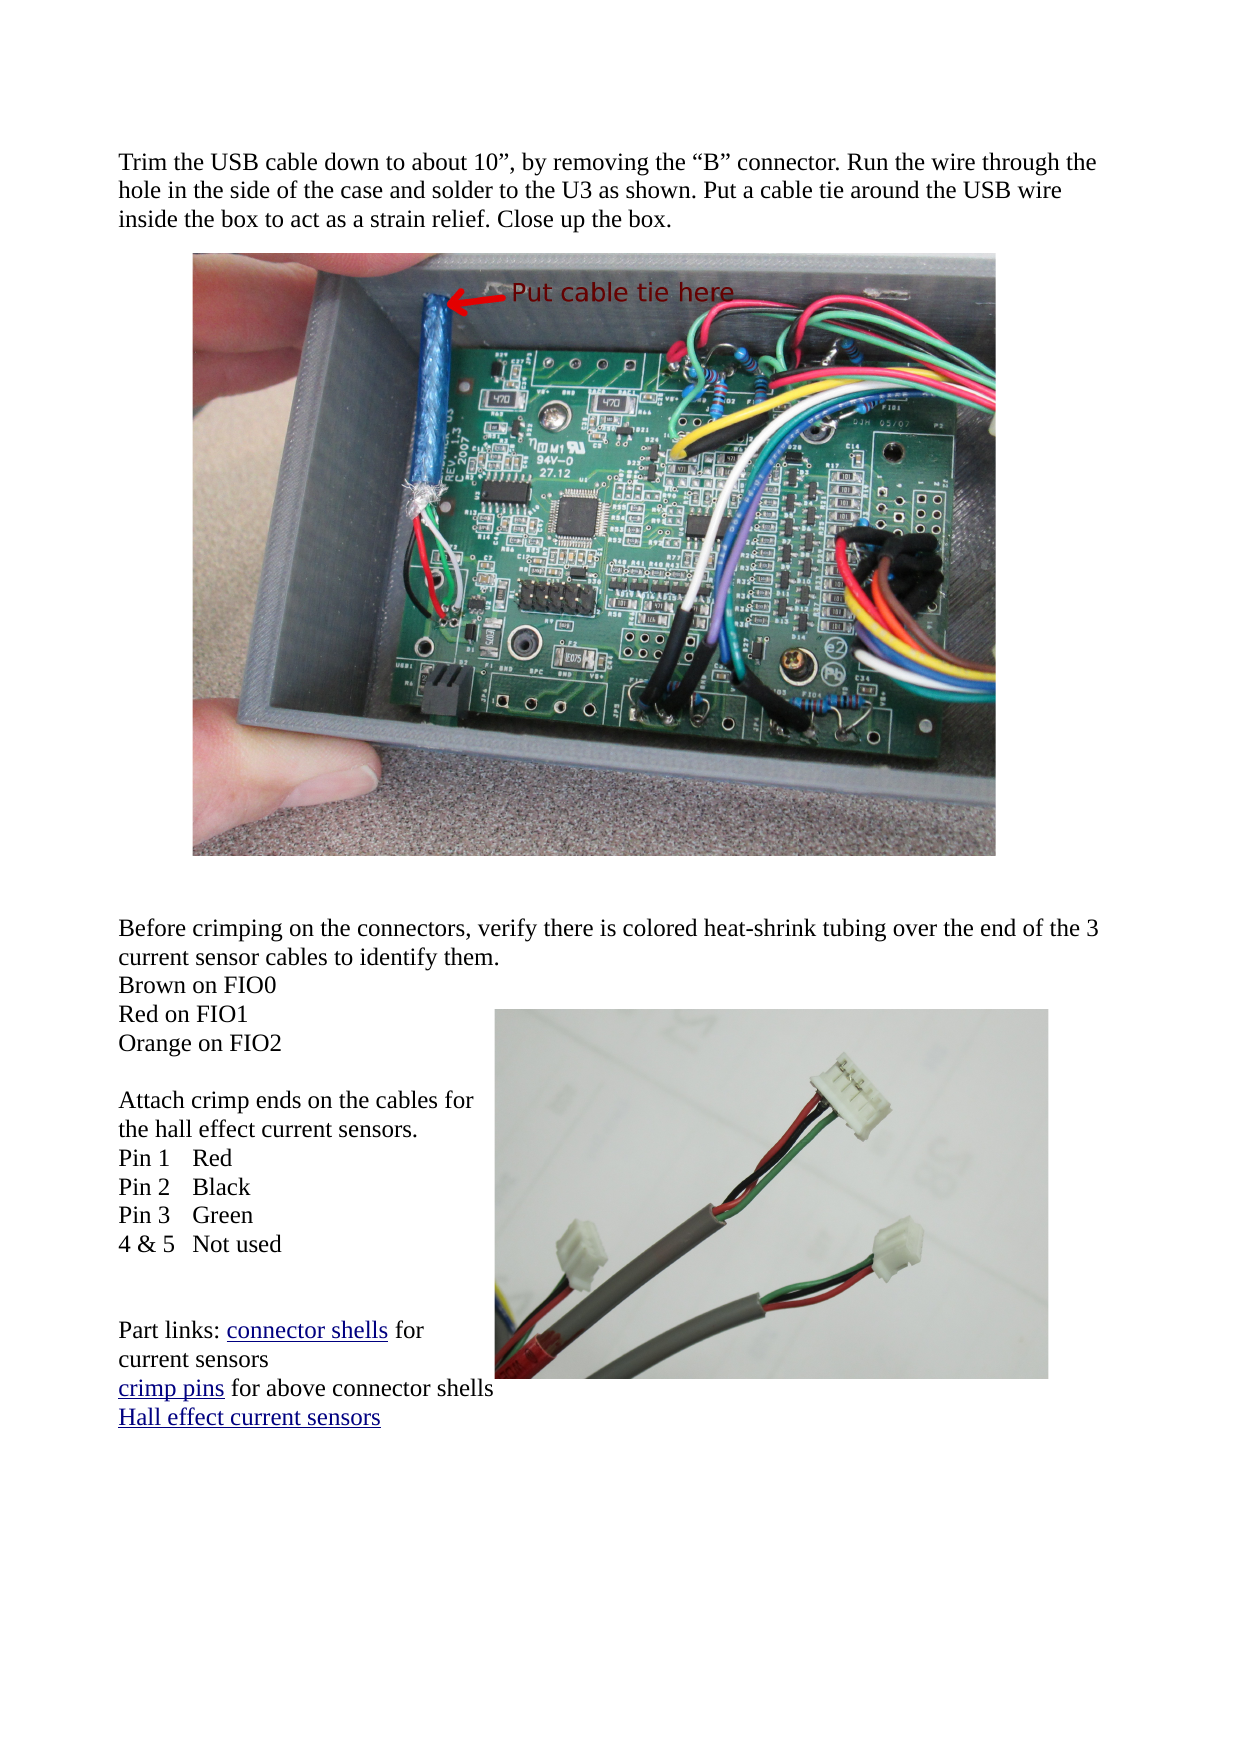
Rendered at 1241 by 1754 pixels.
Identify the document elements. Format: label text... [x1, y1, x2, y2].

text Red on FIO1 [118, 999, 1122, 1028]
text Trim the USB cable down to about 10”, by removing the “B” connector. Run the wire through the hole in the side of the case and solder to the U3 as shown. Put a cable tie around the USB wire inside the box to act as a strain relief. Close up the box. [118, 147, 1122, 233]
text Pin 2 Black [118, 1172, 497, 1201]
picture [192, 253, 996, 856]
text Before crimping on the connectors, verify there is colored heat-shrink tubing over the end of the 3 current sensor cables to identify them. Brown on FIO0 [118, 913, 1122, 999]
text crimp pins for above connector shells [118, 1373, 1122, 1402]
text [1046, 1143, 1122, 1172]
text Attach crimp ends on the cables for the hall effect current sensors. [118, 1086, 497, 1143]
text [1046, 1201, 1122, 1229]
text [1046, 1172, 1122, 1201]
text Pin 1 Red [118, 1143, 497, 1172]
text [1046, 1028, 1122, 1057]
text [1046, 1086, 1122, 1143]
text Part links: connector shells for current sensors [118, 1316, 497, 1373]
picture [520, 1114, 891, 1379]
text Hall effect current sensors [118, 1402, 1122, 1431]
text Orange on FIO2 [118, 1028, 497, 1057]
text 4 & 5 Not used [118, 1229, 497, 1258]
text [1046, 1229, 1122, 1258]
text [1046, 1316, 1122, 1373]
text Pin 3 Green [118, 1201, 497, 1229]
